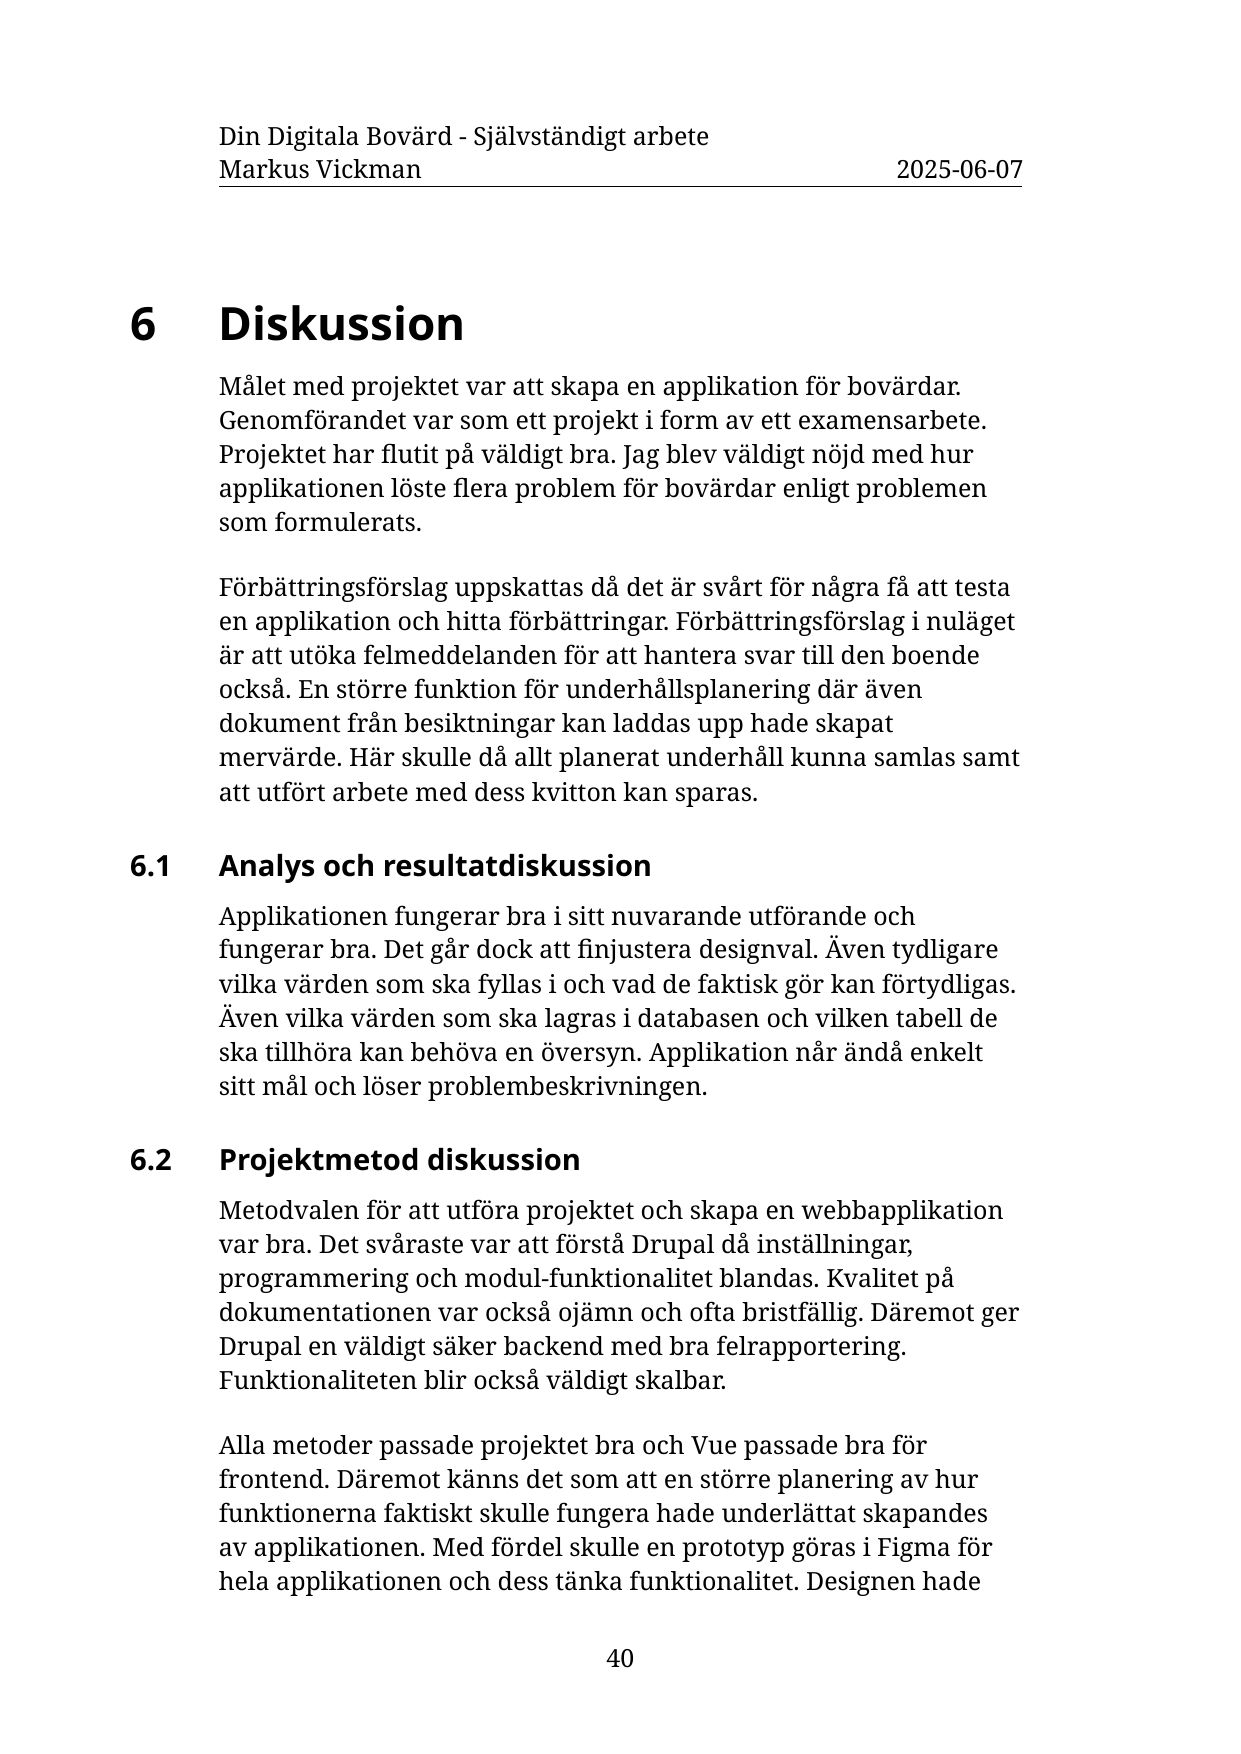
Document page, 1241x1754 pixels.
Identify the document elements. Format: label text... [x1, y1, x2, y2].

subtitle Projektmetod diskussion [130, 1140, 1022, 1179]
text Applikationen fungerar bra i sitt nuvarande utförande och fungerar bra. Det går dock att finjustera designval. Även tydligare vilka värden som ska fyllas i och vad de faktisk gör kan förtydligas. Även vilka värden som ska lagras i databasen och vilken tabell de ska tillhöra kan behöva en översyn. Applikation når ändå enkelt sitt mål och löser problembeskrivningen. [218, 898, 1022, 1102]
text Förbättringsförslag uppskattas då det är svårt för några få att testa en applikation och hitta förbättringar. Förbättringsförslag i nuläget är att utöka felmeddelanden för att hantera svar till den boende också. En större funktion för underhållsplanering där även dokument från besiktningar kan laddas upp hade skapat mervärde. Här skulle då allt planerat underhåll kunna samlas samt att utfört arbete med dess kvitton kan sparas. [218, 570, 1022, 808]
subtitle Analys och resultatdiskussion [130, 845, 1022, 885]
subtitle Diskussion [130, 291, 1022, 353]
text Alla metoder passade projektet bra och Vue passade bra för frontend. Däremot känns det som att en större planering av hur funktionerna faktiskt skulle fungera hade underlättat skapandes av applikationen. Med fördel skulle en prototyp göras i Figma för hela applikationen och dess tänka funktionalitet. Designen hade [218, 1427, 1022, 1598]
text Målet med projektet var att skapa en applikation för bovärdar. Genomförandet var som ett projekt i form av ett examensarbete. Projektet har flutit på väldigt bra. Jag blev väldigt nöjd med hur applikationen löste flera problem för bovärdar enligt problemen som formulerats. [218, 369, 1022, 539]
text Metodvalen för att utföra projektet och skapa en webbapplikation var bra. Det svåraste var att förstå Drupal då inställningar, programmering och modul-funktionalitet blandas. Kvalitet på dokumentationen var också ojämn och ofta bristfällig. Däremot ger Drupal en väldigt säker backend med bra felrapportering. Funktionaliteten blir också väldigt skalbar. [218, 1192, 1022, 1397]
